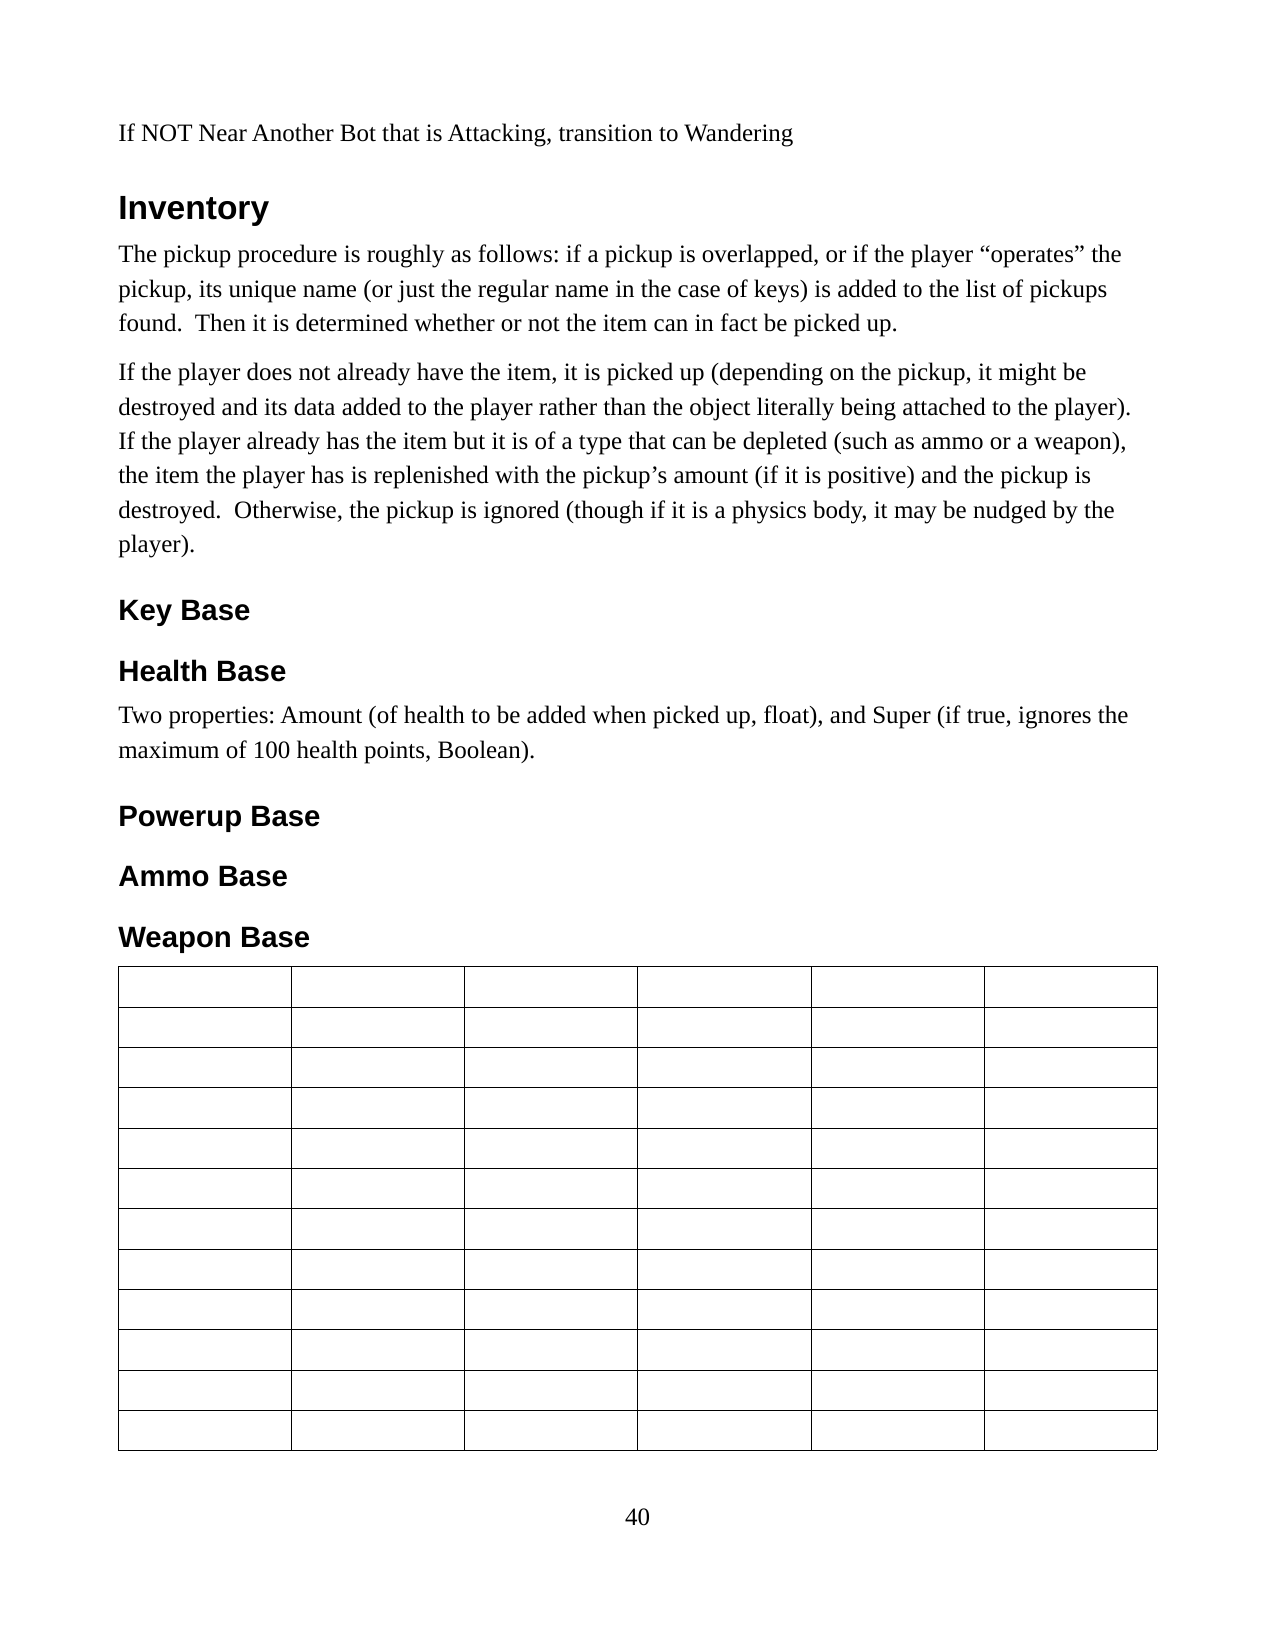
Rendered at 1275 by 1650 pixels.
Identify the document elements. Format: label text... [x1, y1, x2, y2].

table_cell [985, 1290, 1157, 1329]
table_cell [465, 1008, 637, 1047]
table_cell [465, 1048, 637, 1087]
table_cell [119, 1088, 291, 1128]
table_cell [812, 1048, 984, 1087]
table_cell [812, 1371, 984, 1410]
table_cell [638, 1290, 811, 1329]
table_header [985, 967, 1157, 1007]
table_cell [292, 1169, 464, 1208]
table_cell [985, 1330, 1157, 1369]
table_cell [638, 1330, 811, 1369]
table_cell [119, 1048, 291, 1087]
table_cell [292, 1209, 464, 1248]
table_cell [812, 1250, 984, 1289]
table_cell [465, 1330, 637, 1369]
table_cell [292, 1371, 464, 1410]
table_cell [465, 1169, 637, 1208]
table_cell [465, 1088, 637, 1128]
subtitle Weapon Base [118, 920, 1157, 954]
table_cell [812, 1330, 984, 1369]
table_cell [465, 1290, 637, 1329]
table_cell [985, 1169, 1157, 1208]
table_cell [465, 1209, 637, 1248]
table_cell [119, 1008, 291, 1047]
subtitle Ammo Base [118, 859, 1157, 893]
table_cell [812, 1290, 984, 1329]
table_cell [292, 1330, 464, 1369]
table_cell [119, 1371, 291, 1410]
table_cell [292, 1088, 464, 1128]
table_cell [465, 1411, 637, 1450]
table_cell [638, 1209, 811, 1248]
table_cell [638, 1048, 811, 1087]
table_cell [465, 1129, 637, 1168]
subtitle Health Base [118, 654, 1157, 688]
table_cell [985, 1129, 1157, 1168]
table_cell [119, 1411, 291, 1450]
table_cell [292, 1250, 464, 1289]
text Two properties: Amount (of health to be added when picked up, float), and Super (if true, ignores the maximum of 100 health points, Boolean). [118, 700, 1157, 763]
table_cell [985, 1088, 1157, 1128]
table_cell [985, 1371, 1157, 1410]
table_cell [119, 1129, 291, 1168]
table_cell [812, 1411, 984, 1450]
table_cell [812, 1008, 984, 1047]
table_header [812, 967, 984, 1007]
table_cell [812, 1169, 984, 1208]
table_cell [465, 1371, 637, 1410]
table_header [638, 967, 811, 1007]
table_cell [638, 1411, 811, 1450]
table_cell [812, 1088, 984, 1128]
table_cell [119, 1330, 291, 1369]
table_cell [292, 1290, 464, 1329]
table_cell [638, 1371, 811, 1410]
table_cell [985, 1250, 1157, 1289]
table_cell [985, 1048, 1157, 1087]
table_cell [985, 1209, 1157, 1248]
subtitle Inventory [118, 188, 1157, 227]
table_cell [292, 1048, 464, 1087]
table_header [292, 967, 464, 1007]
subtitle Powerup Base [118, 798, 1157, 832]
table_cell [638, 1088, 811, 1128]
table_cell [638, 1250, 811, 1289]
table_cell [638, 1129, 811, 1168]
table_cell [292, 1411, 464, 1450]
subtitle Key Base [118, 593, 1157, 627]
table_cell [292, 1129, 464, 1168]
table_cell [465, 1250, 637, 1289]
text The pickup procedure is roughly as follows: if a pickup is overlapped, or if the player “operates” the pickup, its unique name (or just the regular name in the case of keys) is added to the list of pickups found. Then it is determined whether or not the item can in fact be picked up. [118, 239, 1157, 337]
table_cell [985, 1008, 1157, 1047]
table_cell [119, 1209, 291, 1248]
table_cell [638, 1008, 811, 1047]
table_cell [119, 1290, 291, 1329]
table_cell [985, 1411, 1157, 1450]
table_cell [292, 1008, 464, 1047]
table_cell [119, 1169, 291, 1208]
text If the player does not already have the item, it is picked up (depending on the pickup, it might be destroyed and its data added to the player rather than the object literally being attached to the player). If the player already has the item but it is of a type that can be depleted (such as ammo or a weapon), the item the player has is replenished with the pickup’s amount (if it is positive) and the pickup is destroyed. Otherwise, the pickup is ignored (though if it is a physics body, it may be nudged by the player). [118, 357, 1157, 558]
table_cell [812, 1129, 984, 1168]
text If NOT Near Another Bot that is Attacking, transition to Wandering [118, 118, 1157, 147]
table_cell [638, 1169, 811, 1208]
table_header [119, 967, 291, 1007]
table_cell [119, 1250, 291, 1289]
table_cell [812, 1209, 984, 1248]
table_header [465, 967, 637, 1007]
